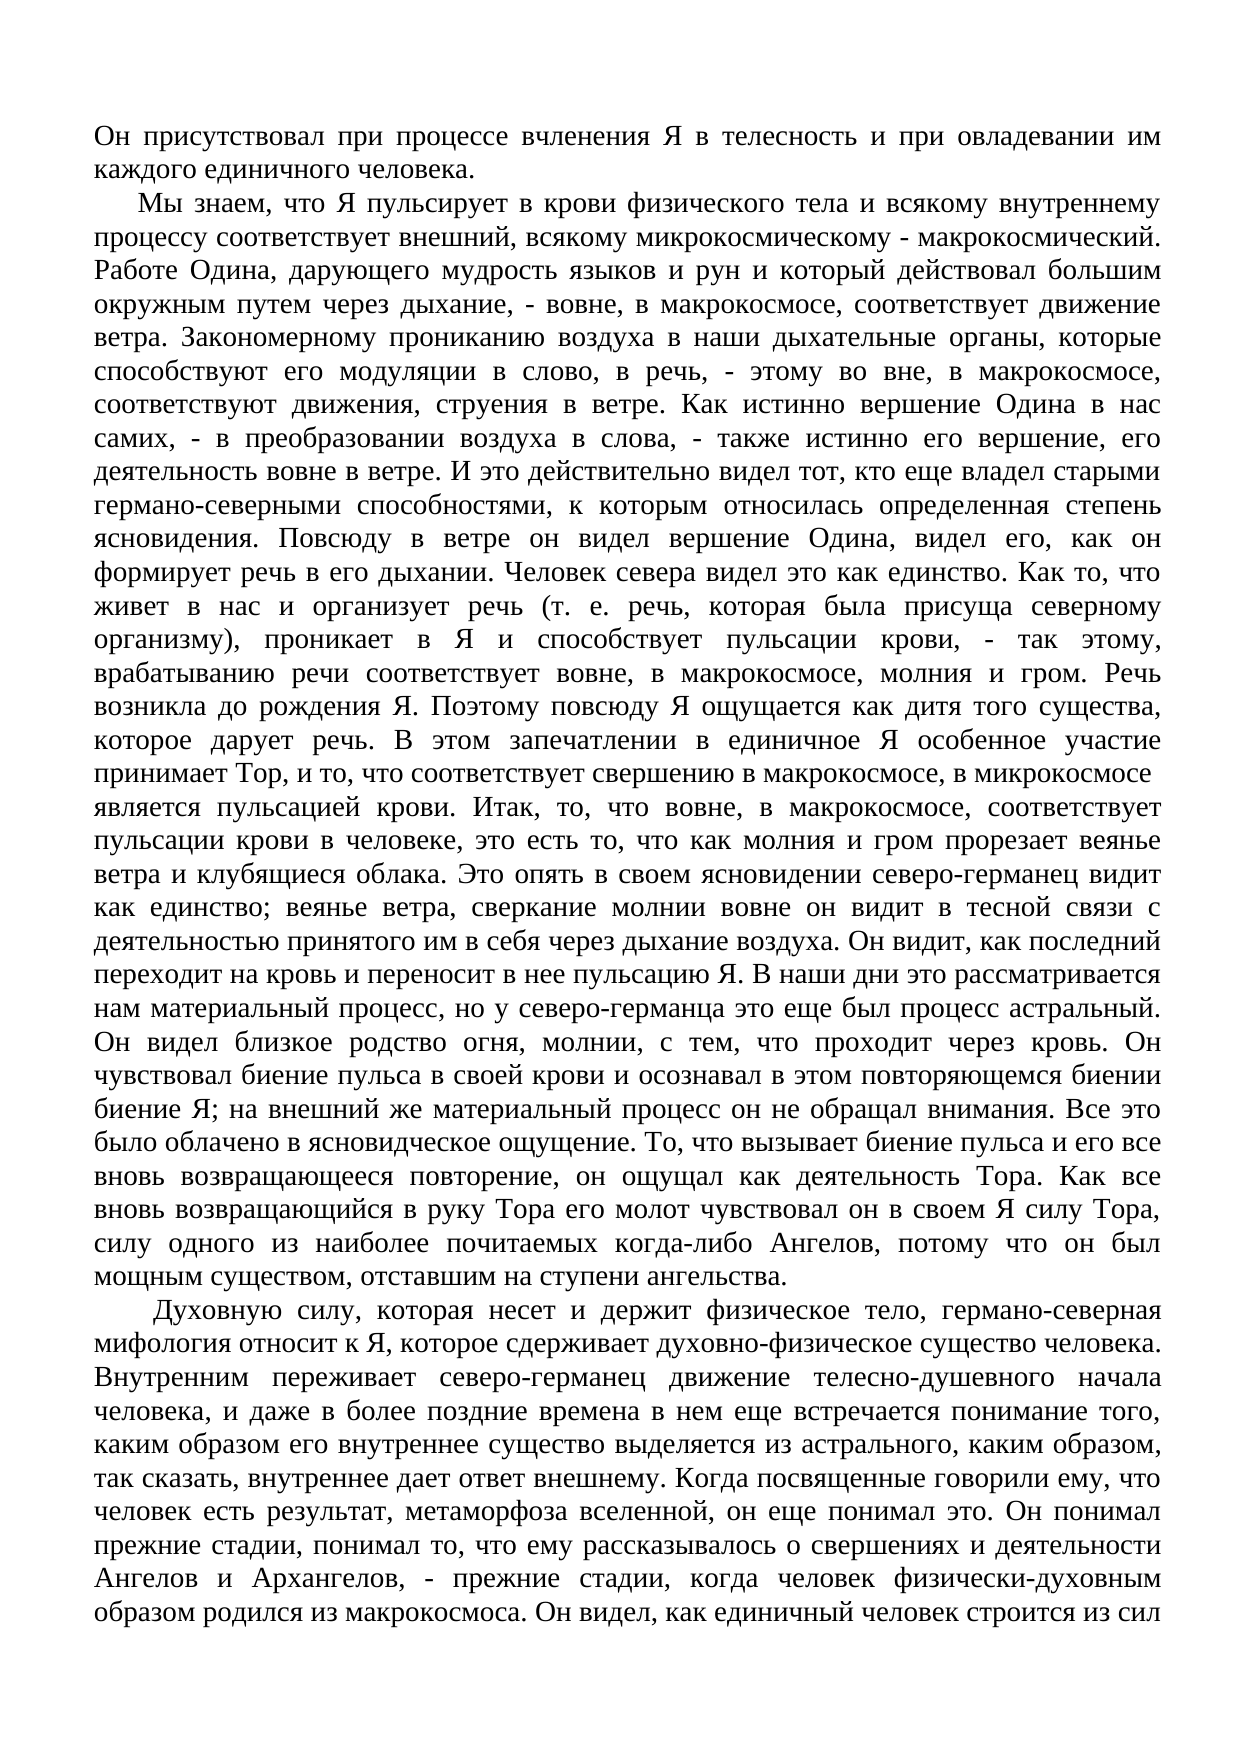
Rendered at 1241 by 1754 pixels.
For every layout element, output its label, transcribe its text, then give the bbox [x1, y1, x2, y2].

text Он присутствовал при процессе вчленения Я в телесность и при овладевании им каждого единичного человека. [94, 118, 1162, 185]
text является пульсацией крови. Итак, то, что вовне, в макрокосмосе, соответствует пульсации крови в человеке, это есть то, что как молния и гром прорезает веянье ветра и клубящиеся облака. Это опять в своем ясновидении северо-германец видит как единство; веянье ветра, сверкание молнии вовне он видит в тесной связи с деятельностью принятого им в себя через дыхание воздуха. Он видит, как последний переходит на кровь и переносит в нее пульсацию Я. В наши дни это рассматривается нам материальный процесс, но у северо-германца это еще был процесс астральный. Он видел близкое родство огня, молнии, с тем, что проходит через кровь. Он чувствовал биение пульса в своей крови и осознавал в этом повторяющемся биении биение Я; на внешний же материальный процесс он не обращал внимания. Все это было облачено в ясновидческое ощущение. То, что вызывает биение пульса и его все вновь возвращающееся повторение, он ощущал как деятельность Тора. Как все вновь возвращающийся в руку Тора его молот чувствовал он в своем Я силу Тора, силу одного из наиболее почитаемых когда-либо Ангелов, потому что он был мощным существом, отставшим на ступени ангельства. [94, 789, 1162, 1292]
text Мы знаем, что Я пульсирует в крови физического тела и всякому внутреннему процессу соответствует внешний, всякому микрокосмическому - макрокосмический. Работе Одина, дарующего мудрость языков и рун и который действовал большим окружным путем через дыхание, - вовне, в макрокосмосе, соответствует движение ветра. Закономерному прониканию воздуха в наши дыхательные органы, которые способствуют его модуляции в слово, в речь, - этому во вне, в макрокосмосе, соответствуют движения, струения в ветре. Как истинно вершение Одина в нас самих, - в преобразовании воздуха в слова, - также истинно его вершение, его деятельность вовне в ветре. И это действительно видел тот, кто еще владел старыми германо-северными способностями, к которым относилась определенная степень ясновидения. Повсюду в ветре он видел вершение Одина, видел его, как он формирует речь в его дыхании. Человек севера видел это как единство. Как то, что живет в нас и организует речь (т. е. речь, которая была присуща северному организму), проникает в Я и способствует пульсации крови, - так этому, врабатыванию речи соответствует вовне, в макрокосмосе, молния и гром. Речь возникла до рождения Я. Поэтому повсюду Я ощущается как дитя того существа, которое дарует речь. В этом запечатлении в единичное Я особенное участие принимает Тор, и то, что соответствует свершению в макрокосмосе, в микрокосмосе [94, 185, 1162, 789]
text Духовную силу, которая несет и держит физическое тело, германо-северная мифология относит к Я, которое сдерживает духовно-физическое существо человека. Внутренним переживает северо-германец движение телесно-душевного начала человека, и даже в более поздние времена в нем еще встречается понимание того, каким образом его внутреннее существо выделяется из астрального, каким образом, так сказать, внутреннее дает ответ внешнему. Когда посвященные говорили ему, что человек есть результат, метаморфоза вселенной, он еще понимал это. Он понимал прежние стадии, понимал то, что ему рассказывалось о свершениях и деятельности Ангелов и Архангелов, - прежние стадии, когда человек физически-духовным образом родился из макрокосмоса. Он видел, как единичный человек строится из сил [94, 1292, 1162, 1627]
